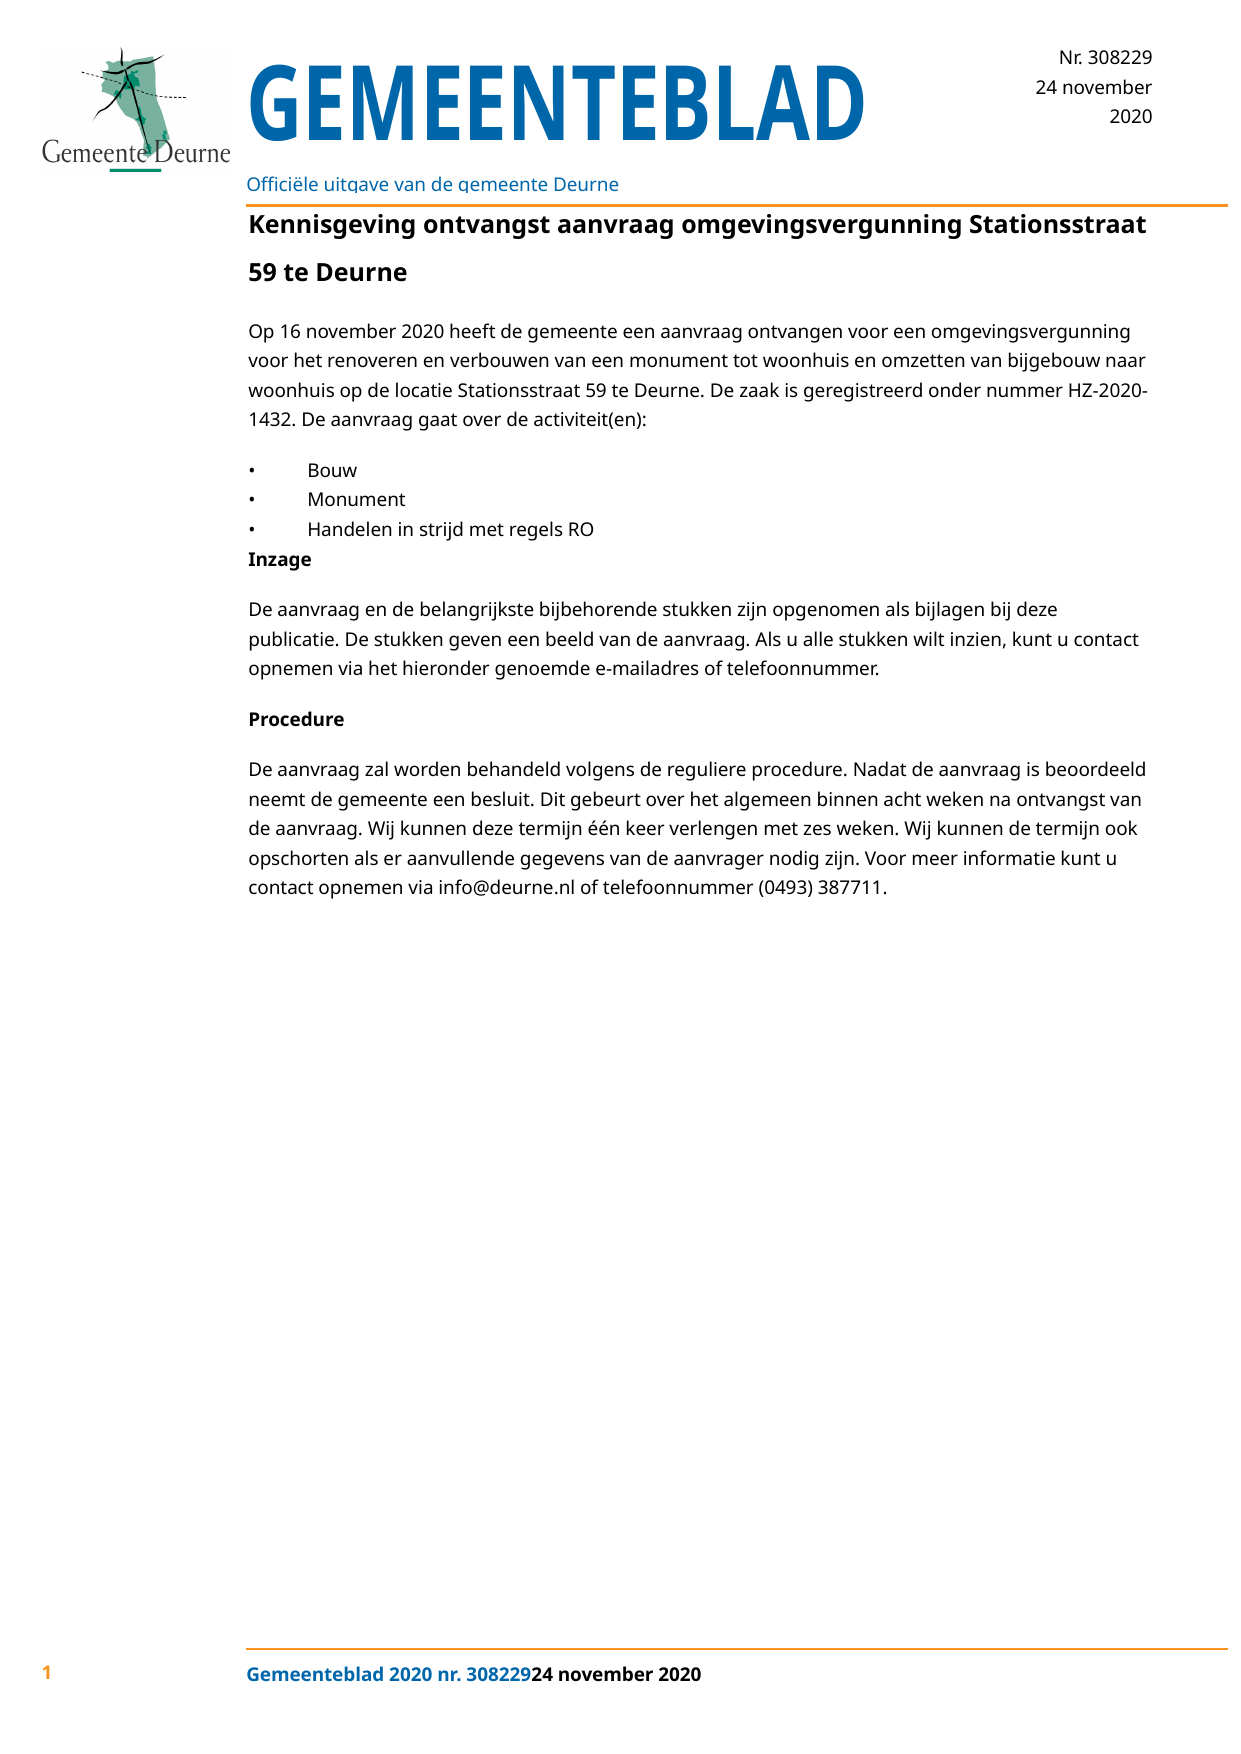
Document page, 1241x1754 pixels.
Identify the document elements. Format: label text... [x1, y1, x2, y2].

list Handelen in strijd met regels RO [248, 516, 1152, 542]
list Bouw [248, 457, 1152, 483]
text De aanvraag en de belangrijkste bijbehorende stukken zijn opgenomen als bijlagen bij deze publicatie. De stukken geven een beeld van de aanvraag. Als u alle stukken wilt inzien, kunt u contact opnemen via het hieronder genoemde e-mailadres of telefoonnummer. [248, 596, 1152, 681]
text De aanvraag zal worden behandeld volgens de reguliere procedure. Nadat de aanvraag is beoordeeld neemt de gemeente een besluit. Dit gebeurt over het algemeen binnen acht weken na ontvangst van de aanvraag. Wij kunnen deze termijn één keer verlengen met zes weken. Wij kunnen de termijn ook opschorten als er aanvullende gegevens van de aanvrager nodig zijn. Voor meer informatie kunt u contact opnemen via info@deurne.nl of telefoonnummer (0493) 387711. [248, 756, 1152, 900]
text Procedure [248, 706, 1152, 732]
text Inzage [248, 546, 1152, 572]
picture [41, 47, 231, 172]
text Kennisgeving ontvangst aanvraag omgevingsvergunning Stationsstraat 59 te Deurne [248, 207, 1152, 288]
text Op 16 november 2020 heeft de gemeente een aanvraag ontvangen voor een omgevingsvergunning voor het renoveren en verbouwen van een monument tot woonhuis en omzetten van bijgebouw naar woonhuis op de locatie Stationsstraat 59 te Deurne. De zaak is geregistreerd onder nummer HZ-2020-1432. De aanvraag gaat over de activiteit(en): [248, 318, 1152, 432]
list Monument [248, 487, 1152, 512]
